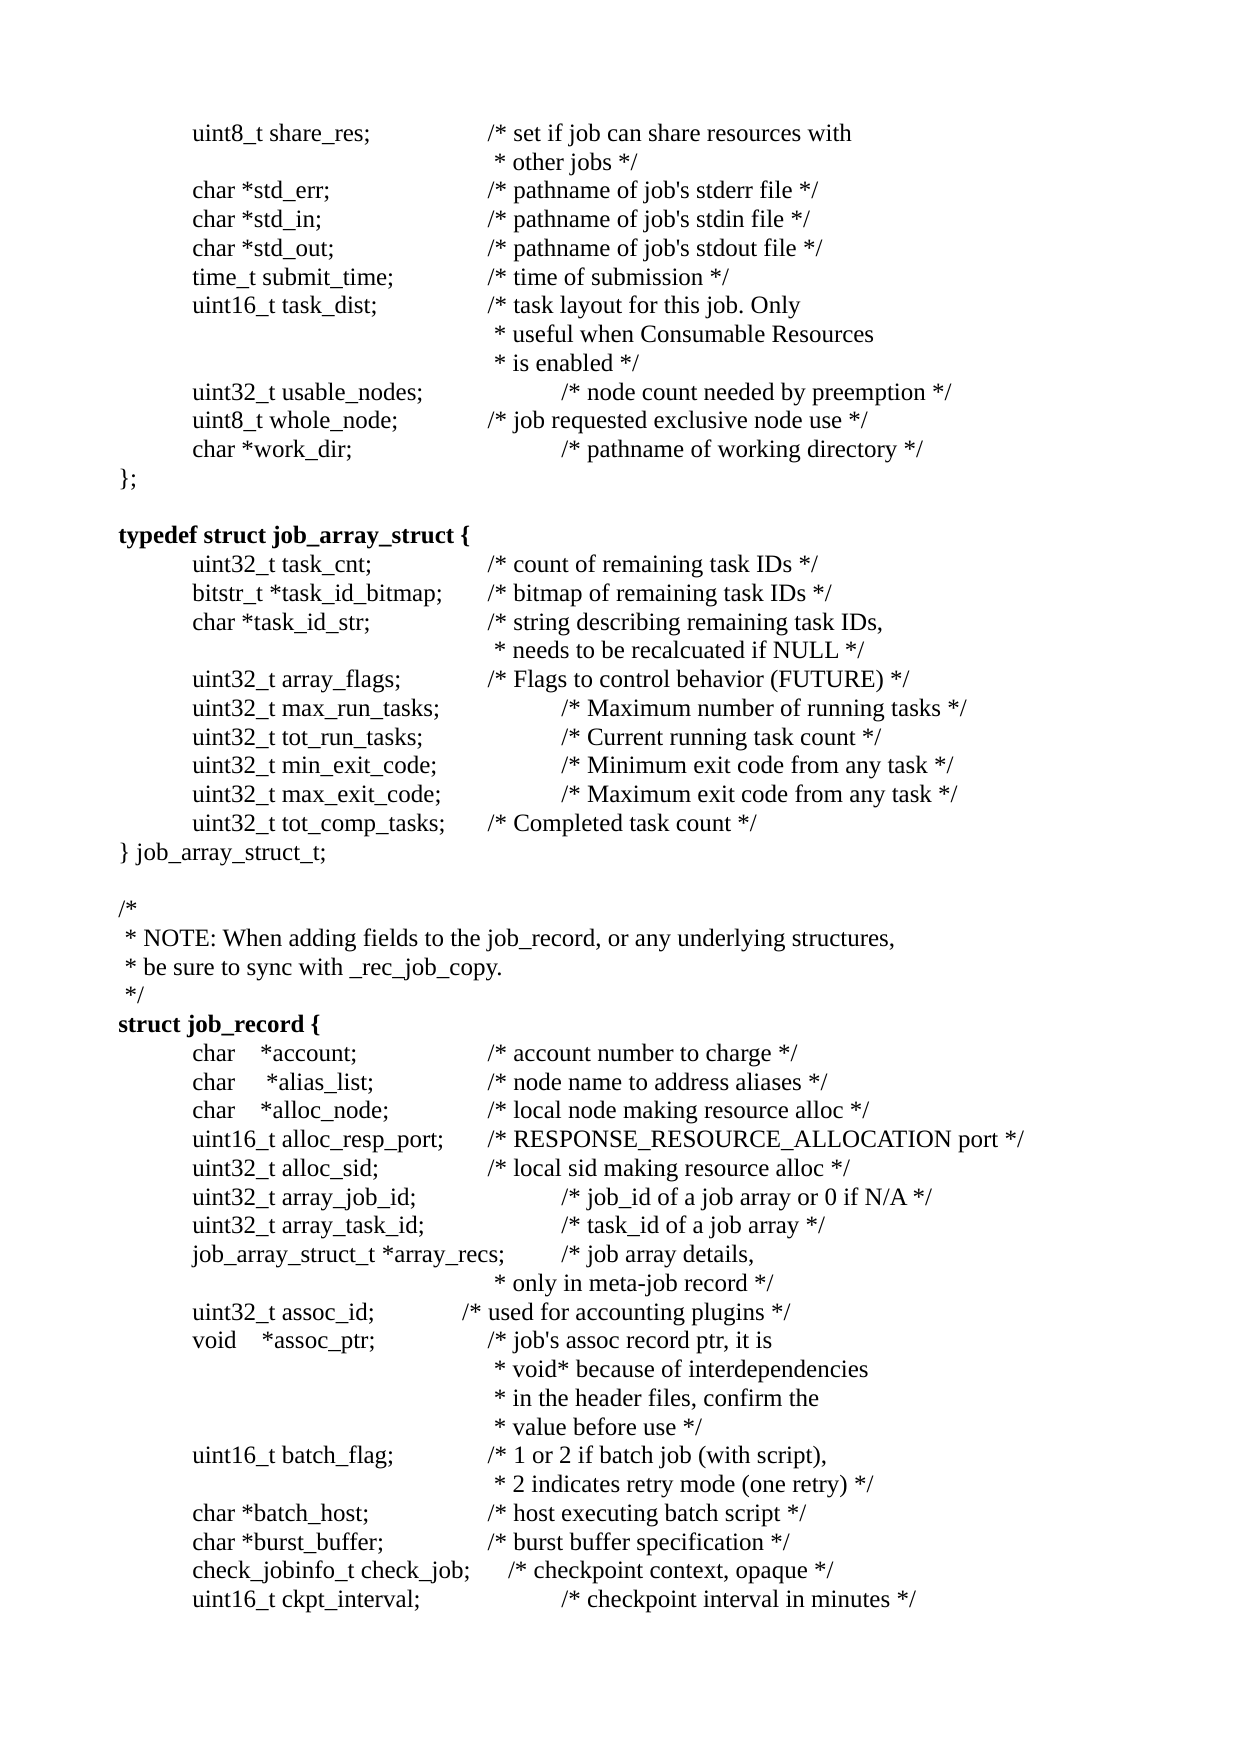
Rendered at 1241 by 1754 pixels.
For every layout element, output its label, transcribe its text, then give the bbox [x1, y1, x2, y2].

text * only in meta-job record */ [118, 1268, 1122, 1297]
text uint32_t alloc_sid; /* local sid making resource alloc */ [118, 1153, 1122, 1182]
text char *std_err; /* pathname of job's stderr file */ [118, 176, 1122, 204]
text uint32_t tot_run_tasks; /* Current running task count */ [118, 722, 1122, 751]
text uint16_t alloc_resp_port; /* RESPONSE_RESOURCE_ALLOCATION port */ [118, 1124, 1122, 1153]
text char *account; /* account number to charge */ [118, 1038, 1122, 1067]
text uint32_t tot_comp_tasks; /* Completed task count */ [118, 808, 1122, 837]
text char *batch_host; /* host executing batch script */ [118, 1498, 1122, 1527]
text uint8_t whole_node; /* job requested exclusive node use */ [118, 406, 1122, 434]
text uint16_t task_dist; /* task layout for this job. Only [118, 291, 1122, 319]
text typedef struct job_array_struct { [118, 521, 1122, 549]
text * in the header files, confirm the [118, 1383, 1122, 1412]
text uint8_t share_res; /* set if job can share resources with [118, 118, 1122, 147]
text uint32_t task_cnt; /* count of remaining task IDs */ [118, 549, 1122, 578]
text * useful when Consumable Resources [118, 319, 1122, 348]
text char *std_in; /* pathname of job's stdin file */ [118, 204, 1122, 233]
text void *assoc_ptr; /* job's assoc record ptr, it is [118, 1326, 1122, 1354]
text struct job_record { [118, 1009, 1122, 1038]
text uint16_t ckpt_interval; /* checkpoint interval in minutes */ [118, 1584, 1122, 1613]
text uint32_t array_job_id; /* job_id of a job array or 0 if N/A */ [118, 1182, 1122, 1211]
text char *task_id_str; /* string describing remaining task IDs, [118, 607, 1122, 636]
text time_t submit_time; /* time of submission */ [118, 262, 1122, 291]
text }; [118, 463, 1122, 492]
text * 2 indicates retry mode (one retry) */ [118, 1469, 1122, 1498]
text char *alloc_node; /* local node making resource alloc */ [118, 1096, 1122, 1124]
text char *burst_buffer; /* burst buffer specification */ [118, 1527, 1122, 1556]
text uint32_t max_exit_code; /* Maximum exit code from any task */ [118, 779, 1122, 808]
text char *alias_list; /* node name to address aliases */ [118, 1067, 1122, 1096]
text check_jobinfo_t check_job; /* checkpoint context, opaque */ [118, 1556, 1122, 1584]
text * needs to be recalcuated if NULL */ [118, 636, 1122, 664]
text * other jobs */ [118, 147, 1122, 176]
text * value before use */ [118, 1412, 1122, 1441]
text uint32_t max_run_tasks; /* Maximum number of running tasks */ [118, 693, 1122, 722]
text */ [118, 981, 1122, 1009]
text char *std_out; /* pathname of job's stdout file */ [118, 233, 1122, 262]
text uint32_t usable_nodes; /* node count needed by preemption */ [118, 377, 1122, 406]
text uint32_t assoc_id; /* used for accounting plugins */ [118, 1297, 1122, 1326]
text uint32_t array_task_id; /* task_id of a job array */ [118, 1211, 1122, 1239]
text * is enabled */ [118, 348, 1122, 377]
text * void* because of interdependencies [118, 1354, 1122, 1383]
text char *work_dir; /* pathname of working directory */ [118, 434, 1122, 463]
text job_array_struct_t *array_recs; /* job array details, [118, 1239, 1122, 1268]
text * NOTE: When adding fields to the job_record, or any underlying structures, [118, 923, 1122, 952]
text } job_array_struct_t; [118, 837, 1122, 866]
text /* [118, 894, 1122, 923]
text bitstr_t *task_id_bitmap; /* bitmap of remaining task IDs */ [118, 578, 1122, 607]
text uint16_t batch_flag; /* 1 or 2 if batch job (with script), [118, 1441, 1122, 1469]
text uint32_t array_flags; /* Flags to control behavior (FUTURE) */ [118, 664, 1122, 693]
text * be sure to sync with _rec_job_copy. [118, 952, 1122, 981]
text uint32_t min_exit_code; /* Minimum exit code from any task */ [118, 751, 1122, 779]
